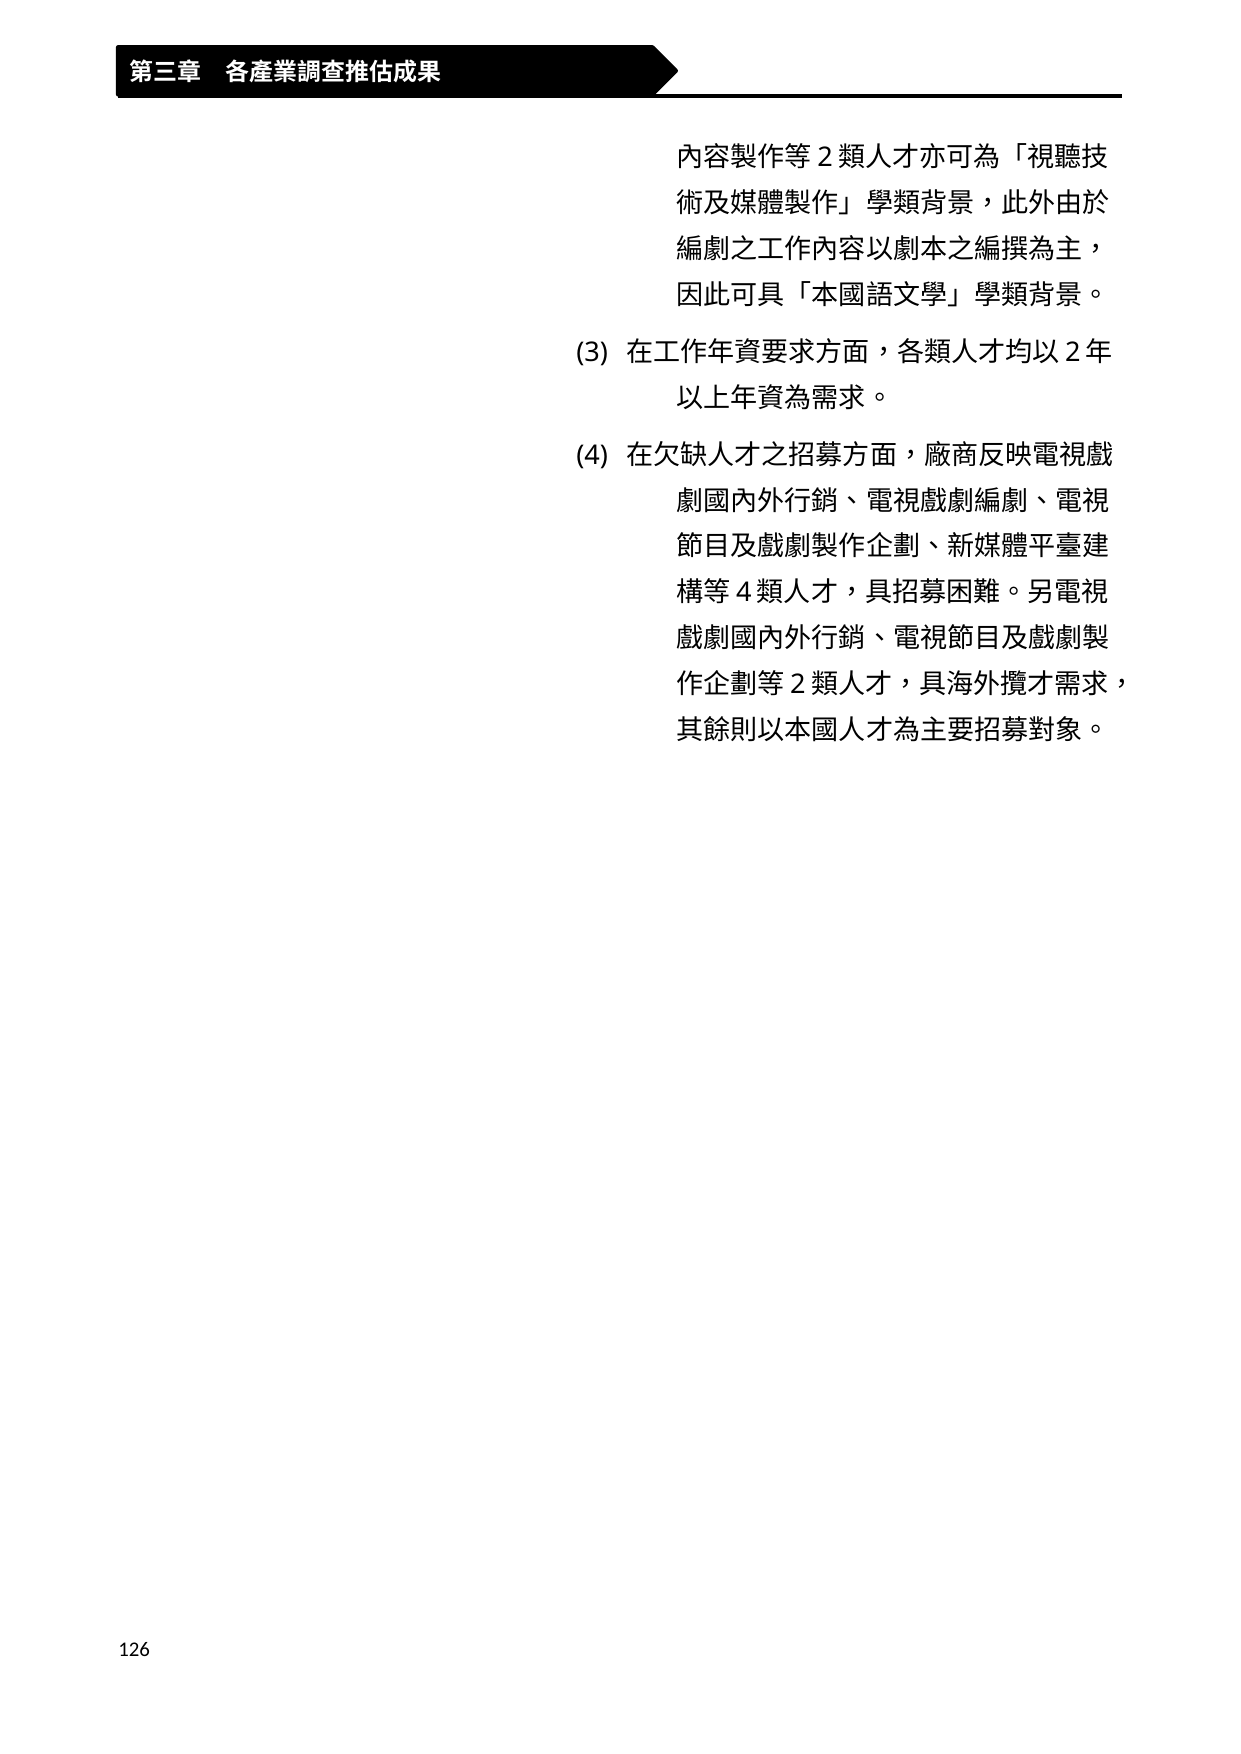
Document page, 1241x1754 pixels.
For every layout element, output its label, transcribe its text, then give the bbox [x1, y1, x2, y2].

list 在欠缺人才之招募方面，廠商反映電視戲劇國內外行銷、電視戲劇編劇、電視節目及戲劇製作企劃、新媒體平臺建構等4類人才，具招募困難。另電視戲劇國內外行銷、電視節目及戲劇製作企劃等2類人才，具海外攬才需求，其餘則以本國人才為主要招募對象。 [576, 427, 1122, 748]
list 在工作年資要求方面，各類人才均以2年以上年資為需求。 [576, 324, 1122, 416]
list 內容製作等2類人才亦可為「視聽技術及媒體製作」學類背景，此外由於編劇之工作內容以劇本之編撰為主，因此可具「本國語文學」學類背景。 [576, 130, 1122, 313]
